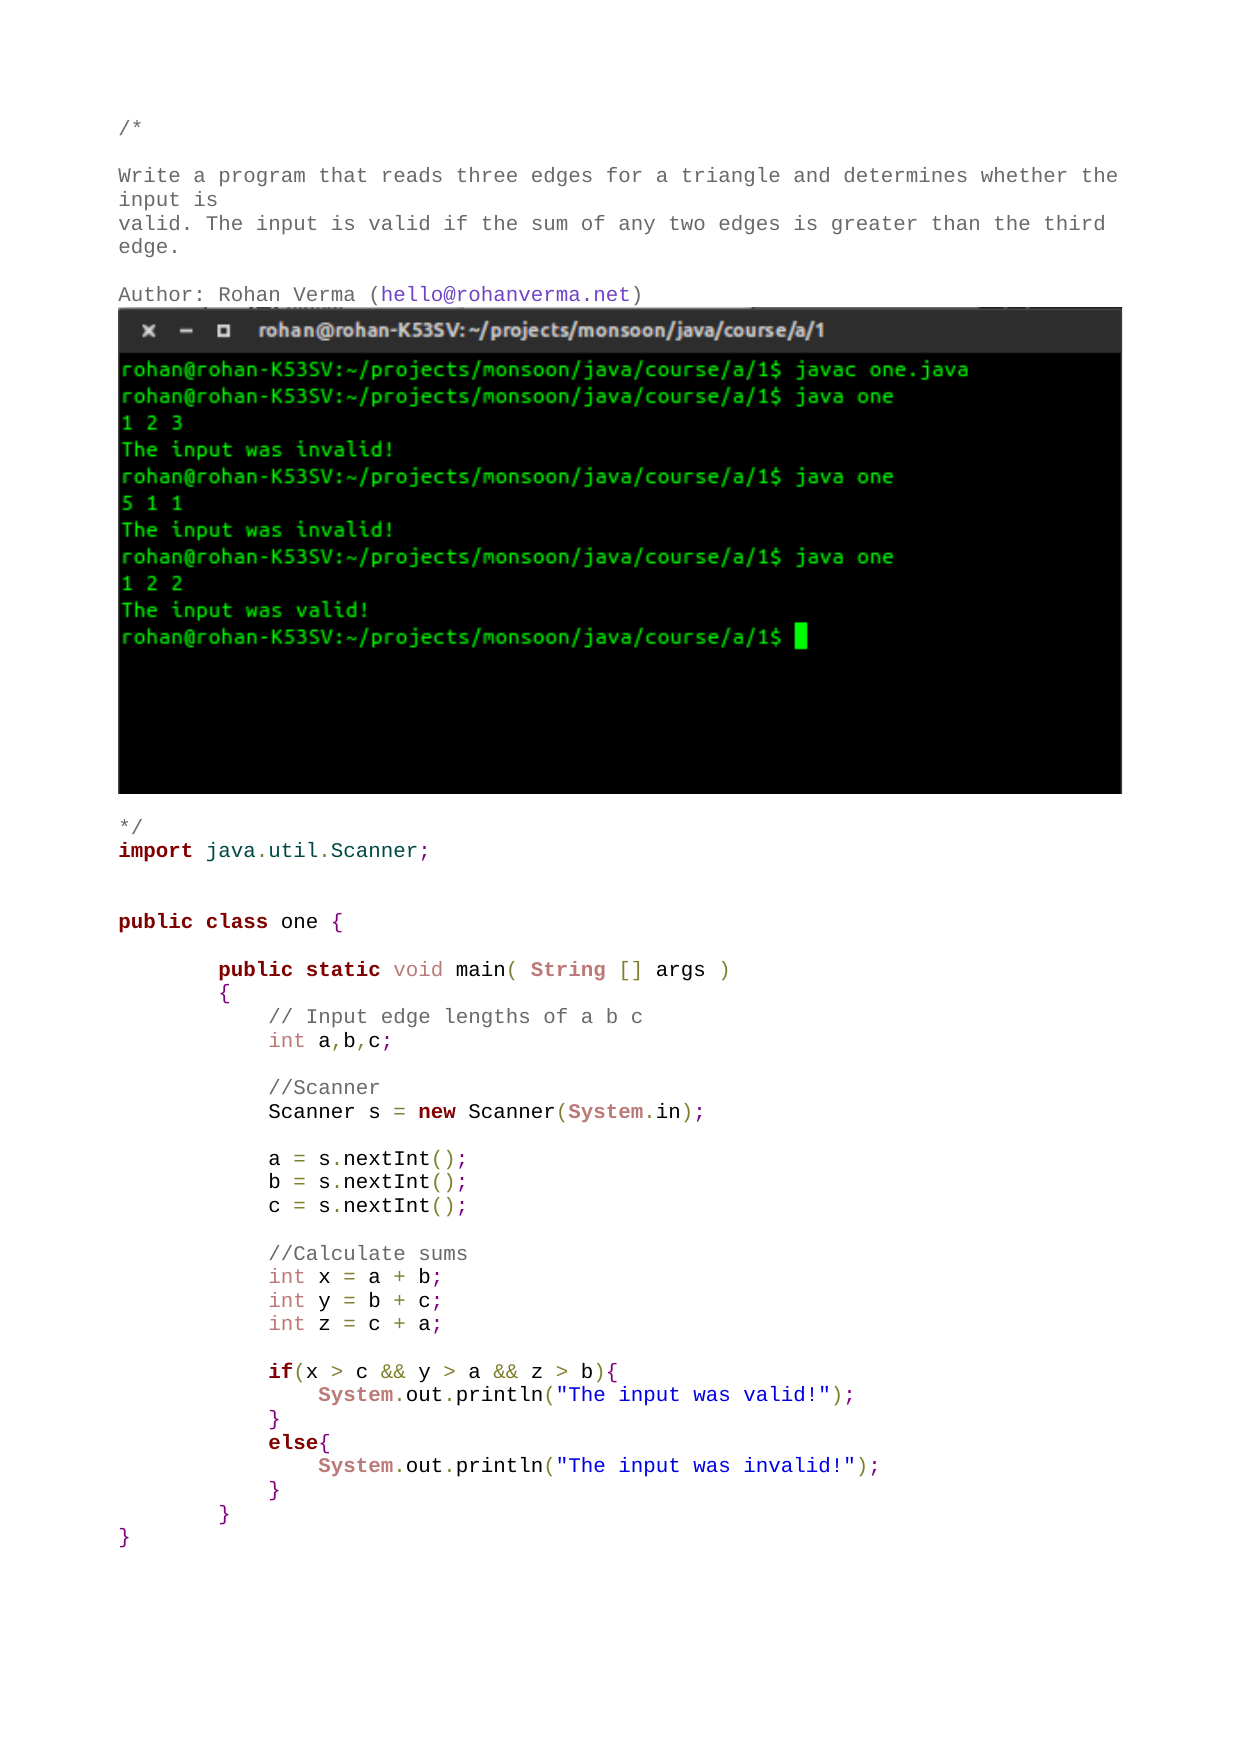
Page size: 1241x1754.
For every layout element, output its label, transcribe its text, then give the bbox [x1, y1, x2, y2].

text int x = a + b; [118, 1266, 1122, 1290]
text Scanner s = new Scanner(System.in); [118, 1101, 1122, 1124]
text else{ [118, 1432, 1122, 1455]
text { [118, 982, 1122, 1006]
text import java.util.Scanner; [118, 841, 1122, 864]
text System.out.println("The input was invalid!"); [118, 1455, 1122, 1479]
text System.out.println("The input was valid!"); [118, 1384, 1122, 1408]
text Author: Rohan Verma (hello@rohanverma.net) [118, 284, 1122, 307]
text public static void main( String [] args ) [118, 959, 1122, 982]
text a = s.nextInt(); [118, 1148, 1122, 1172]
text c = s.nextInt(); [118, 1195, 1122, 1219]
text //Scanner [118, 1077, 1122, 1101]
text } [118, 1503, 1122, 1526]
text int z = c + a; [118, 1313, 1122, 1337]
text int a,b,c; [118, 1030, 1122, 1053]
text /* [118, 118, 1122, 142]
text b = s.nextInt(); [118, 1172, 1122, 1195]
text if(x > c && y > a && z > b){ [118, 1361, 1122, 1384]
text } [118, 1479, 1122, 1503]
text valid. The input is valid if the sum of any two edges is greater than the third edge. [118, 213, 1122, 260]
text //Calculate sums [118, 1242, 1122, 1266]
text public class one { [118, 911, 1122, 935]
text } [118, 1408, 1122, 1432]
text */ [118, 817, 1122, 841]
text int y = b + c; [118, 1290, 1122, 1313]
text } [118, 1526, 1122, 1550]
picture [118, 307, 1123, 794]
text Write a program that reads three edges for a triangle and determines whether the input is [118, 165, 1122, 213]
text // Input edge lengths of a b c [118, 1006, 1122, 1030]
